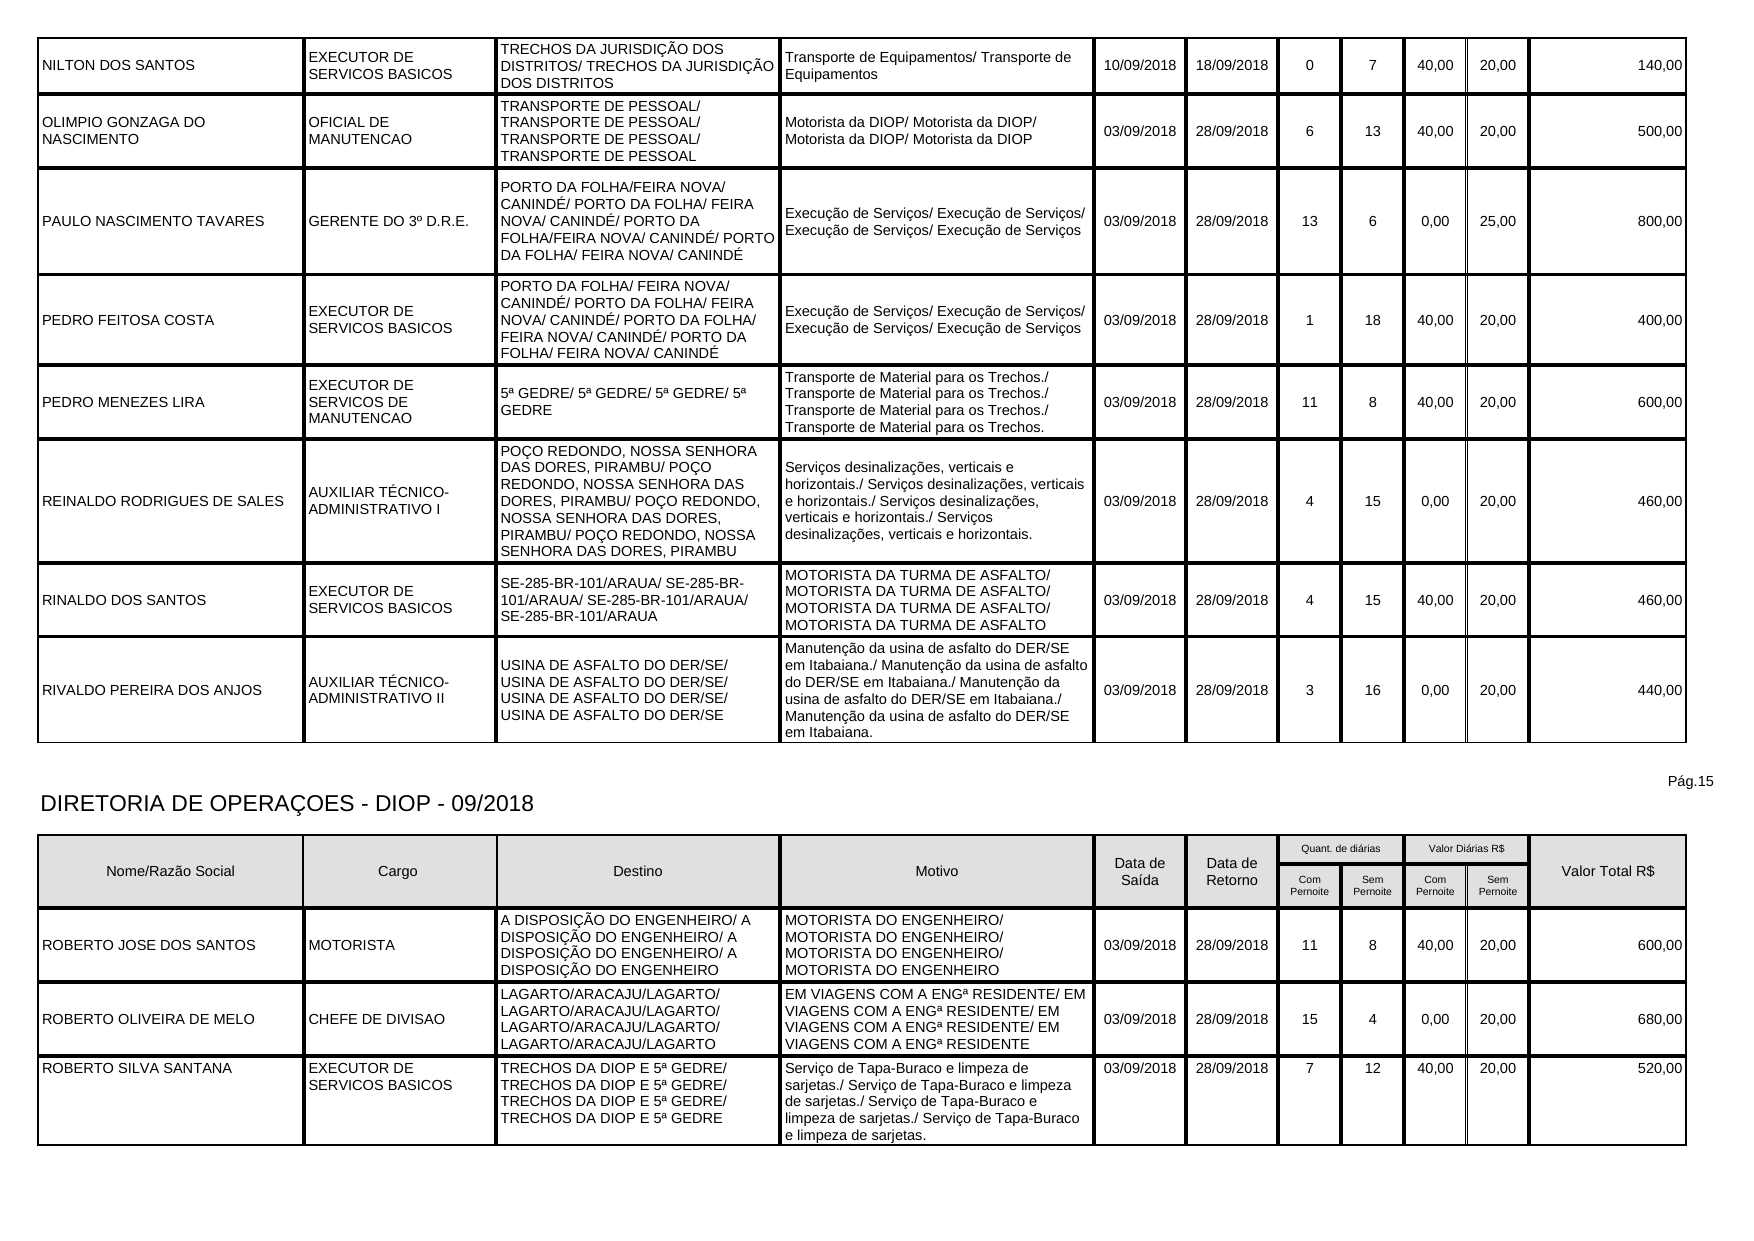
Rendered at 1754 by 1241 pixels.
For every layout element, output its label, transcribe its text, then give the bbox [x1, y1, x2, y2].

table_cell RIVALDO PEREIRA DOS ANJOS [39, 638, 302, 742]
table_cell 11 [1280, 367, 1339, 437]
table_cell EXECUTOR DE SERVICOS DE MANUTENCAO [306, 367, 494, 437]
table_cell EXECUTOR DE SERVICOS BASICOS [306, 39, 494, 92]
table_cell DIRETORIA DE OPERAÇOES - DIOP - 09/2018 [37, 790, 1322, 819]
table_cell PEDRO MENEZES LIRA [39, 367, 302, 437]
table_cell 7 [1343, 39, 1402, 92]
table_cell Destino [498, 836, 778, 906]
table_cell 460,00 [1531, 441, 1685, 561]
table_cell 4 [1343, 984, 1402, 1054]
table_cell LAGARTO/ARACAJU/LAGARTO/ LAGARTO/ARACAJU/LAGARTO/ LAGARTO/ARACAJU/LAGARTO/ LAGARTO/ARACAJU/LAGARTO [498, 984, 778, 1054]
table_cell OLIMPIO GONZAGA DO NASCIMENTO [39, 96, 302, 166]
table_cell EXECUTOR DE SERVICOS BASICOS [306, 565, 494, 635]
table_cell Data de Saída [1096, 836, 1184, 906]
table_cell 7 [1280, 1058, 1339, 1144]
table_cell 6 [1280, 96, 1339, 166]
table_cell 40,00 [1406, 39, 1465, 92]
table_cell 20,00 [1468, 96, 1527, 166]
table_cell 03/09/2018 [1096, 276, 1184, 363]
table_cell 28/09/2018 [1188, 1058, 1276, 1144]
table_cell 03/09/2018 [1096, 984, 1184, 1054]
table_cell 20,00 [1468, 1058, 1527, 1144]
table_cell POÇO REDONDO, NOSSA SENHORA DAS DORES, PIRAMBU/ POÇO REDONDO, NOSSA SENHORA DAS DORES, PIRAMBU/ POÇO REDONDO, NOSSA SENHORA DAS DORES, PIRAMBU/ POÇO REDONDO, NOSSA SENHORA DAS DORES, PIRAMBU [498, 441, 778, 561]
table_cell Serviço de Tapa-Buraco e limpeza de sarjetas./ Serviço de Tapa-Buraco e limpeza de sarjetas./ Serviço de Tapa-Buraco e limpeza de sarjetas./ Serviço de Tapa-Buraco e limpeza de sarjetas. [782, 1058, 1092, 1144]
table_cell Quant. de diárias [1280, 836, 1402, 862]
table_cell 20,00 [1468, 276, 1527, 363]
table_cell Sem Pernoite [1468, 866, 1527, 906]
table_cell TRECHOS DA DIOP E 5ª GEDRE/ TRECHOS DA DIOP E 5ª GEDRE/ TRECHOS DA DIOP E 5ª GEDRE/ TRECHOS DA DIOP E 5ª GEDRE [498, 1058, 778, 1144]
table_cell 0,00 [1406, 984, 1465, 1054]
table_cell Transporte de Equipamentos/ Transporte de Equipamentos [782, 39, 1092, 92]
table_cell PORTO DA FOLHA/FEIRA NOVA/ CANINDÉ/ PORTO DA FOLHA/ FEIRA NOVA/ CANINDÉ/ PORTO DA FOLHA/FEIRA NOVA/ CANINDÉ/ PORTO DA FOLHA/ FEIRA NOVA/ CANINDÉ [498, 170, 778, 273]
table_cell 40,00 [1406, 96, 1465, 166]
table_cell 03/09/2018 [1096, 910, 1184, 980]
table_cell 18 [1343, 276, 1402, 363]
table_cell Serviços desinalizações, verticais e horizontais./ Serviços desinalizações, verticais e horizontais./ Serviços desinalizações, verticais e horizontais./ Serviços desinalizações, verticais e horizontais. [782, 441, 1092, 561]
table_cell EM VIAGENS COM A ENGª RESIDENTE/ EM VIAGENS COM A ENGª RESIDENTE/ EM VIAGENS COM A ENGª RESIDENTE/ EM VIAGENS COM A ENGª RESIDENTE [782, 984, 1092, 1054]
table_cell [37, 744, 1687, 773]
table_cell 10/09/2018 [1096, 39, 1184, 92]
table_cell 28/09/2018 [1188, 441, 1276, 561]
table_cell 20,00 [1468, 39, 1527, 92]
table_cell SE-285-BR-101/ARAUA/ SE-285-BR-101/ARAUA/ SE-285-BR-101/ARAUA/ SE-285-BR-101/ARAUA [498, 565, 778, 635]
table_cell ROBERTO OLIVEIRA DE MELO [39, 984, 302, 1054]
table_cell RINALDO DOS SANTOS [39, 565, 302, 635]
table_cell 40,00 [1406, 367, 1465, 437]
table_cell ROBERTO SILVA SANTANA [39, 1058, 302, 1144]
table_cell 680,00 [1531, 984, 1685, 1054]
table_cell Com Pernoite [1280, 866, 1339, 906]
table_cell 460,00 [1531, 565, 1685, 635]
table_cell 03/09/2018 [1096, 565, 1184, 635]
table_cell 15 [1343, 565, 1402, 635]
table_cell 20,00 [1468, 638, 1527, 742]
table_cell 03/09/2018 [1096, 367, 1184, 437]
table_cell Valor Total R$ [1531, 836, 1685, 906]
table_cell 4 [1280, 565, 1339, 635]
table_cell 03/09/2018 [1096, 170, 1184, 273]
table_cell 8 [1343, 910, 1402, 980]
table_cell 15 [1280, 984, 1339, 1054]
table_cell 20,00 [1468, 367, 1527, 437]
table_cell MOTORISTA DO ENGENHEIRO/ MOTORISTA DO ENGENHEIRO/ MOTORISTA DO ENGENHEIRO/ MOTORISTA DO ENGENHEIRO [782, 910, 1092, 980]
table_cell 28/09/2018 [1188, 910, 1276, 980]
table_cell 25,00 [1468, 170, 1527, 273]
table_cell 600,00 [1531, 910, 1685, 980]
table_cell 0,00 [1406, 170, 1465, 273]
table_cell OFICIAL DE MANUTENCAO [306, 96, 494, 166]
table_cell PORTO DA FOLHA/ FEIRA NOVA/ CANINDÉ/ PORTO DA FOLHA/ FEIRA NOVA/ CANINDÉ/ PORTO DA FOLHA/ FEIRA NOVA/ CANINDÉ/ PORTO DA FOLHA/ FEIRA NOVA/ CANINDÉ [498, 276, 778, 363]
table_cell A DISPOSIÇÃO DO ENGENHEIRO/ A DISPOSIÇÃO DO ENGENHEIRO/ A DISPOSIÇÃO DO ENGENHEIRO/ A DISPOSIÇÃO DO ENGENHEIRO [498, 910, 778, 980]
table_cell 40,00 [1406, 1058, 1465, 1144]
table_cell [37, 820, 1322, 834]
table_cell Execução de Serviços/ Execução de Serviços/ Execução de Serviços/ Execução de Serviços [782, 170, 1092, 273]
table_cell 28/09/2018 [1188, 276, 1276, 363]
table_cell NILTON DOS SANTOS [39, 39, 302, 92]
table_cell Execução de Serviços/ Execução de Serviços/ Execução de Serviços/ Execução de Serviços [782, 276, 1092, 363]
table_cell Valor Diárias R$ [1406, 836, 1527, 862]
table_cell PAULO NASCIMENTO TAVARES [39, 170, 302, 273]
table_cell 1 [1280, 276, 1339, 363]
table_cell 28/09/2018 [1188, 96, 1276, 166]
table_cell USINA DE ASFALTO DO DER/SE/ USINA DE ASFALTO DO DER/SE/ USINA DE ASFALTO DO DER/SE/ USINA DE ASFALTO DO DER/SE [498, 638, 778, 742]
table_cell ROBERTO JOSE DOS SANTOS [39, 910, 302, 980]
table_cell 400,00 [1531, 276, 1685, 363]
table_cell [37, 773, 1573, 790]
table_cell REINALDO RODRIGUES DE SALES [39, 441, 302, 561]
table_cell Motivo [782, 836, 1092, 906]
table_cell 0 [1280, 39, 1339, 92]
table_cell 12 [1343, 1058, 1402, 1144]
table_cell GERENTE DO 3º D.R.E. [306, 170, 494, 273]
table_cell EXECUTOR DE SERVICOS BASICOS [306, 1058, 494, 1144]
table_cell 40,00 [1406, 565, 1465, 635]
table_cell 20,00 [1468, 565, 1527, 635]
table_cell 0,00 [1406, 441, 1465, 561]
table_cell TRECHOS DA JURISDIÇÃO DOS DISTRITOS/ TRECHOS DA JURISDIÇÃO DOS DISTRITOS [498, 39, 778, 92]
table_cell 4 [1280, 441, 1339, 561]
table_cell TRANSPORTE DE PESSOAL/ TRANSPORTE DE PESSOAL/ TRANSPORTE DE PESSOAL/ TRANSPORTE DE PESSOAL [498, 96, 778, 166]
table_cell Cargo [304, 836, 496, 906]
table_cell 13 [1280, 170, 1339, 273]
table_cell 03/09/2018 [1096, 1058, 1184, 1144]
table_cell 03/09/2018 [1096, 441, 1184, 561]
table_cell 13 [1343, 96, 1402, 166]
table_cell Pág.15 [1573, 773, 1717, 790]
table_cell 3 [1280, 638, 1339, 742]
table_cell 16 [1343, 638, 1402, 742]
table_cell 140,00 [1531, 39, 1685, 92]
table_cell 600,00 [1531, 367, 1685, 437]
table_cell Motorista da DIOP/ Motorista da DIOP/ Motorista da DIOP/ Motorista da DIOP [782, 96, 1092, 166]
table_cell 28/09/2018 [1188, 367, 1276, 437]
table_cell PEDRO FEITOSA COSTA [39, 276, 302, 363]
table_cell 520,00 [1531, 1058, 1685, 1144]
table_cell 20,00 [1468, 910, 1527, 980]
table_cell MOTORISTA DA TURMA DE ASFALTO/ MOTORISTA DA TURMA DE ASFALTO/ MOTORISTA DA TURMA DE ASFALTO/ MOTORISTA DA TURMA DE ASFALTO [782, 565, 1092, 635]
table_cell 40,00 [1406, 276, 1465, 363]
table_cell 20,00 [1468, 984, 1527, 1054]
table_cell 28/09/2018 [1188, 638, 1276, 742]
table_cell 440,00 [1531, 638, 1685, 742]
table_cell 8 [1343, 367, 1402, 437]
table_cell [1687, 834, 1717, 1146]
table_cell 40,00 [1406, 910, 1465, 980]
table_cell Manutenção da usina de asfalto do DER/SE em Itabaiana./ Manutenção da usina de asfalto do DER/SE em Itabaiana./ Manutenção da usina de asfalto do DER/SE em Itabaiana./ Manutenção da usina de asfalto do DER/SE em Itabaiana. [782, 638, 1092, 742]
table_cell 11 [1280, 910, 1339, 980]
table_cell AUXILIAR TÉCNICO-ADMINISTRATIVO I [306, 441, 494, 561]
table_cell Data de Retorno [1188, 836, 1276, 906]
table_cell Sem Pernoite [1343, 866, 1402, 906]
table_cell 5ª GEDRE/ 5ª GEDRE/ 5ª GEDRE/ 5ª GEDRE [498, 367, 778, 437]
table_cell 03/09/2018 [1096, 96, 1184, 166]
table_cell 0,00 [1406, 638, 1465, 742]
table_cell 15 [1343, 441, 1402, 561]
table_cell MOTORISTA [306, 910, 494, 980]
table_cell 500,00 [1531, 96, 1685, 166]
table_cell AUXILIAR TÉCNICO-ADMINISTRATIVO II [306, 638, 494, 742]
table_cell Nome/Razão Social [39, 836, 302, 906]
table_cell 20,00 [1468, 441, 1527, 561]
table_cell 28/09/2018 [1188, 170, 1276, 273]
table_cell 28/09/2018 [1188, 984, 1276, 1054]
table_cell Com Pernoite [1406, 866, 1465, 906]
table_cell [1322, 790, 1717, 834]
table_cell 03/09/2018 [1096, 638, 1184, 742]
table_cell CHEFE DE DIVISAO [306, 984, 494, 1054]
table_cell 18/09/2018 [1188, 39, 1276, 92]
table_cell EXECUTOR DE SERVICOS BASICOS [306, 276, 494, 363]
table_cell 28/09/2018 [1188, 565, 1276, 635]
table_cell 800,00 [1531, 170, 1685, 273]
table_cell 6 [1343, 170, 1402, 273]
table_cell Transporte de Material para os Trechos./ Transporte de Material para os Trechos./ Transporte de Material para os Trechos./ Transporte de Material para os Trechos. [782, 367, 1092, 437]
